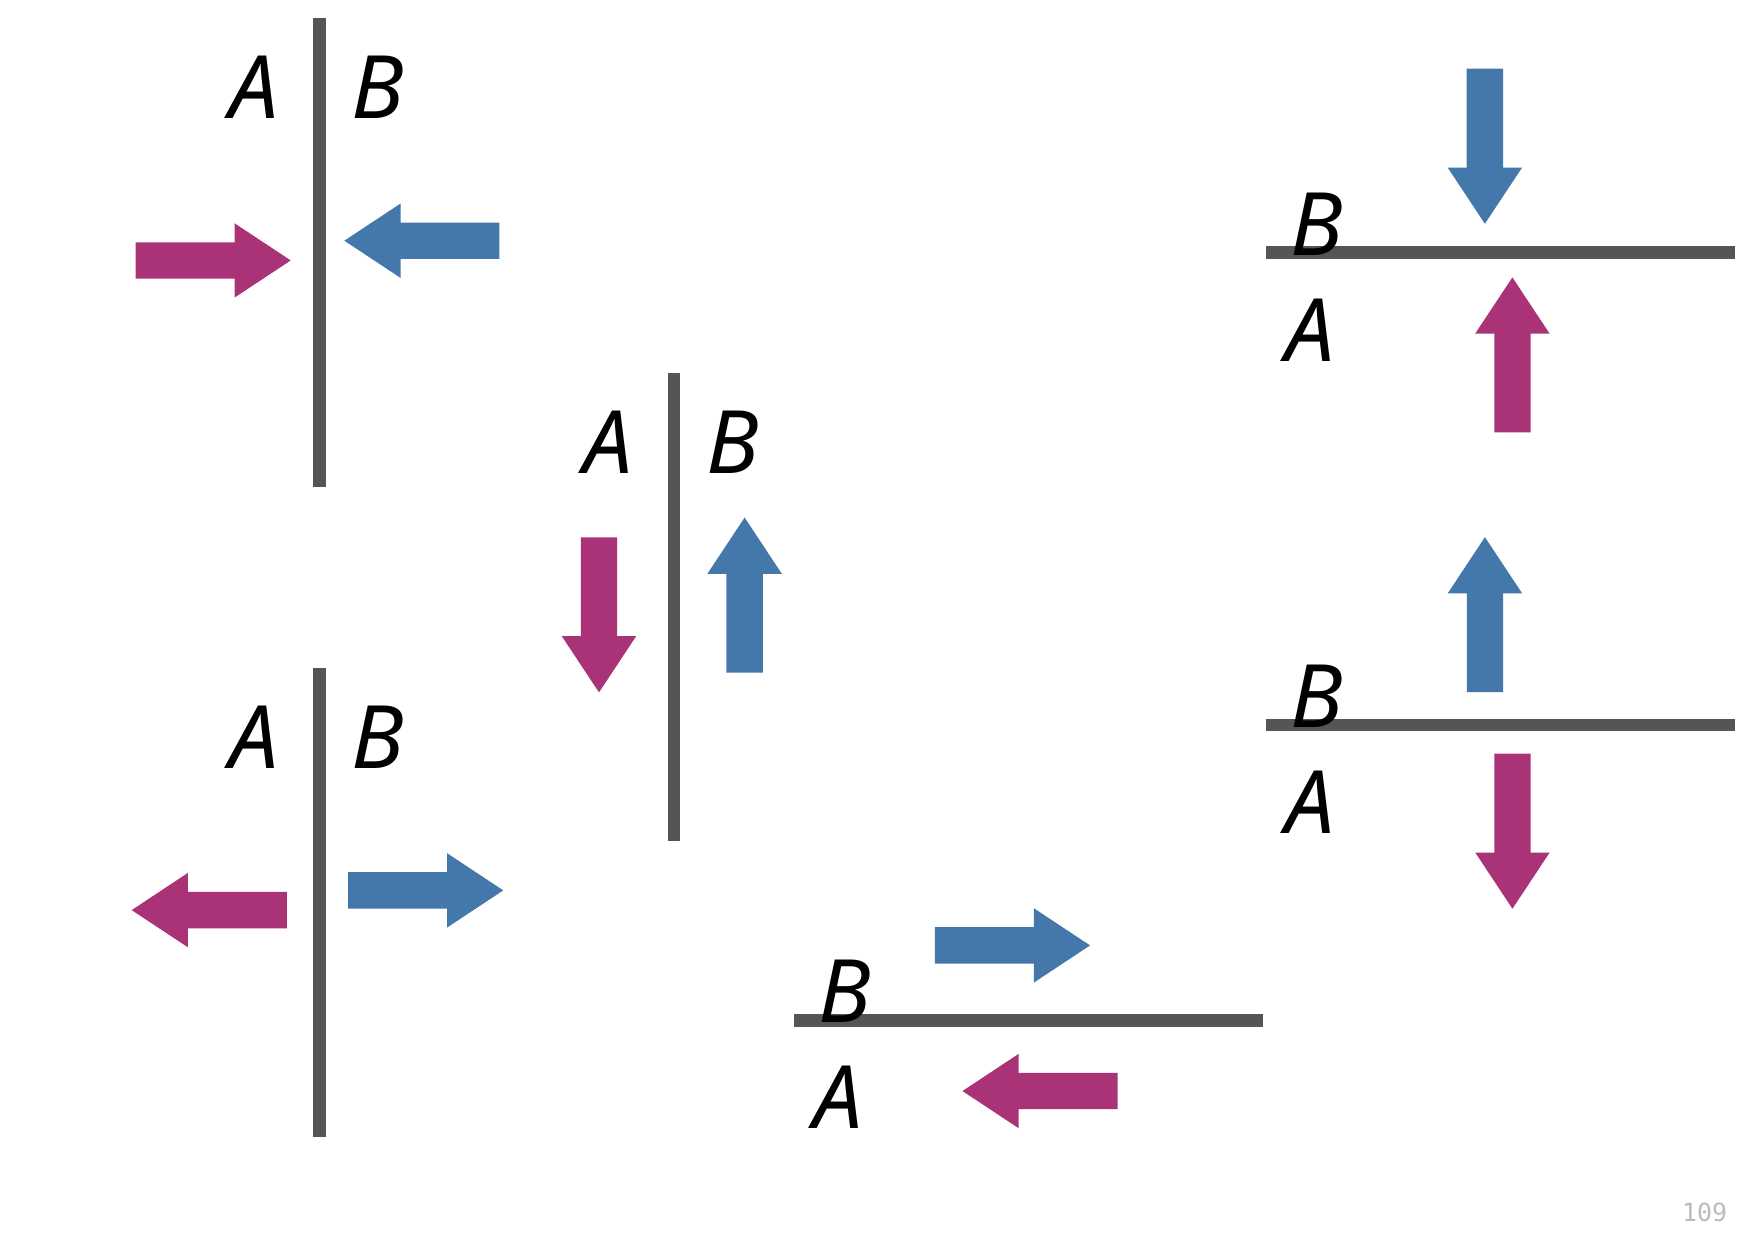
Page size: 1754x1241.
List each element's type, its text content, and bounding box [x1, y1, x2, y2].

text_box [1447, 537, 1523, 693]
text_box B [336, 18, 421, 121]
text_box [934, 908, 1091, 983]
text_box A [1270, 260, 1364, 363]
text_box B [691, 372, 775, 475]
text_box [707, 517, 782, 673]
text_box [1475, 277, 1550, 433]
text_box [344, 203, 500, 278]
text_box A [798, 1027, 892, 1131]
text_box [1475, 753, 1550, 909]
text_box [131, 872, 287, 948]
text_box [561, 537, 637, 693]
text_box A [214, 667, 308, 771]
text_box B [803, 921, 887, 1025]
text_box B [1275, 626, 1359, 729]
text_box A [214, 18, 308, 121]
text_box A [568, 372, 662, 475]
text_box [135, 223, 291, 298]
text_box A [1270, 732, 1364, 835]
text_box [348, 853, 504, 928]
text_box B [336, 667, 421, 771]
text_box B [1275, 154, 1359, 257]
text_box [962, 1053, 1118, 1129]
text_box [1447, 68, 1523, 224]
